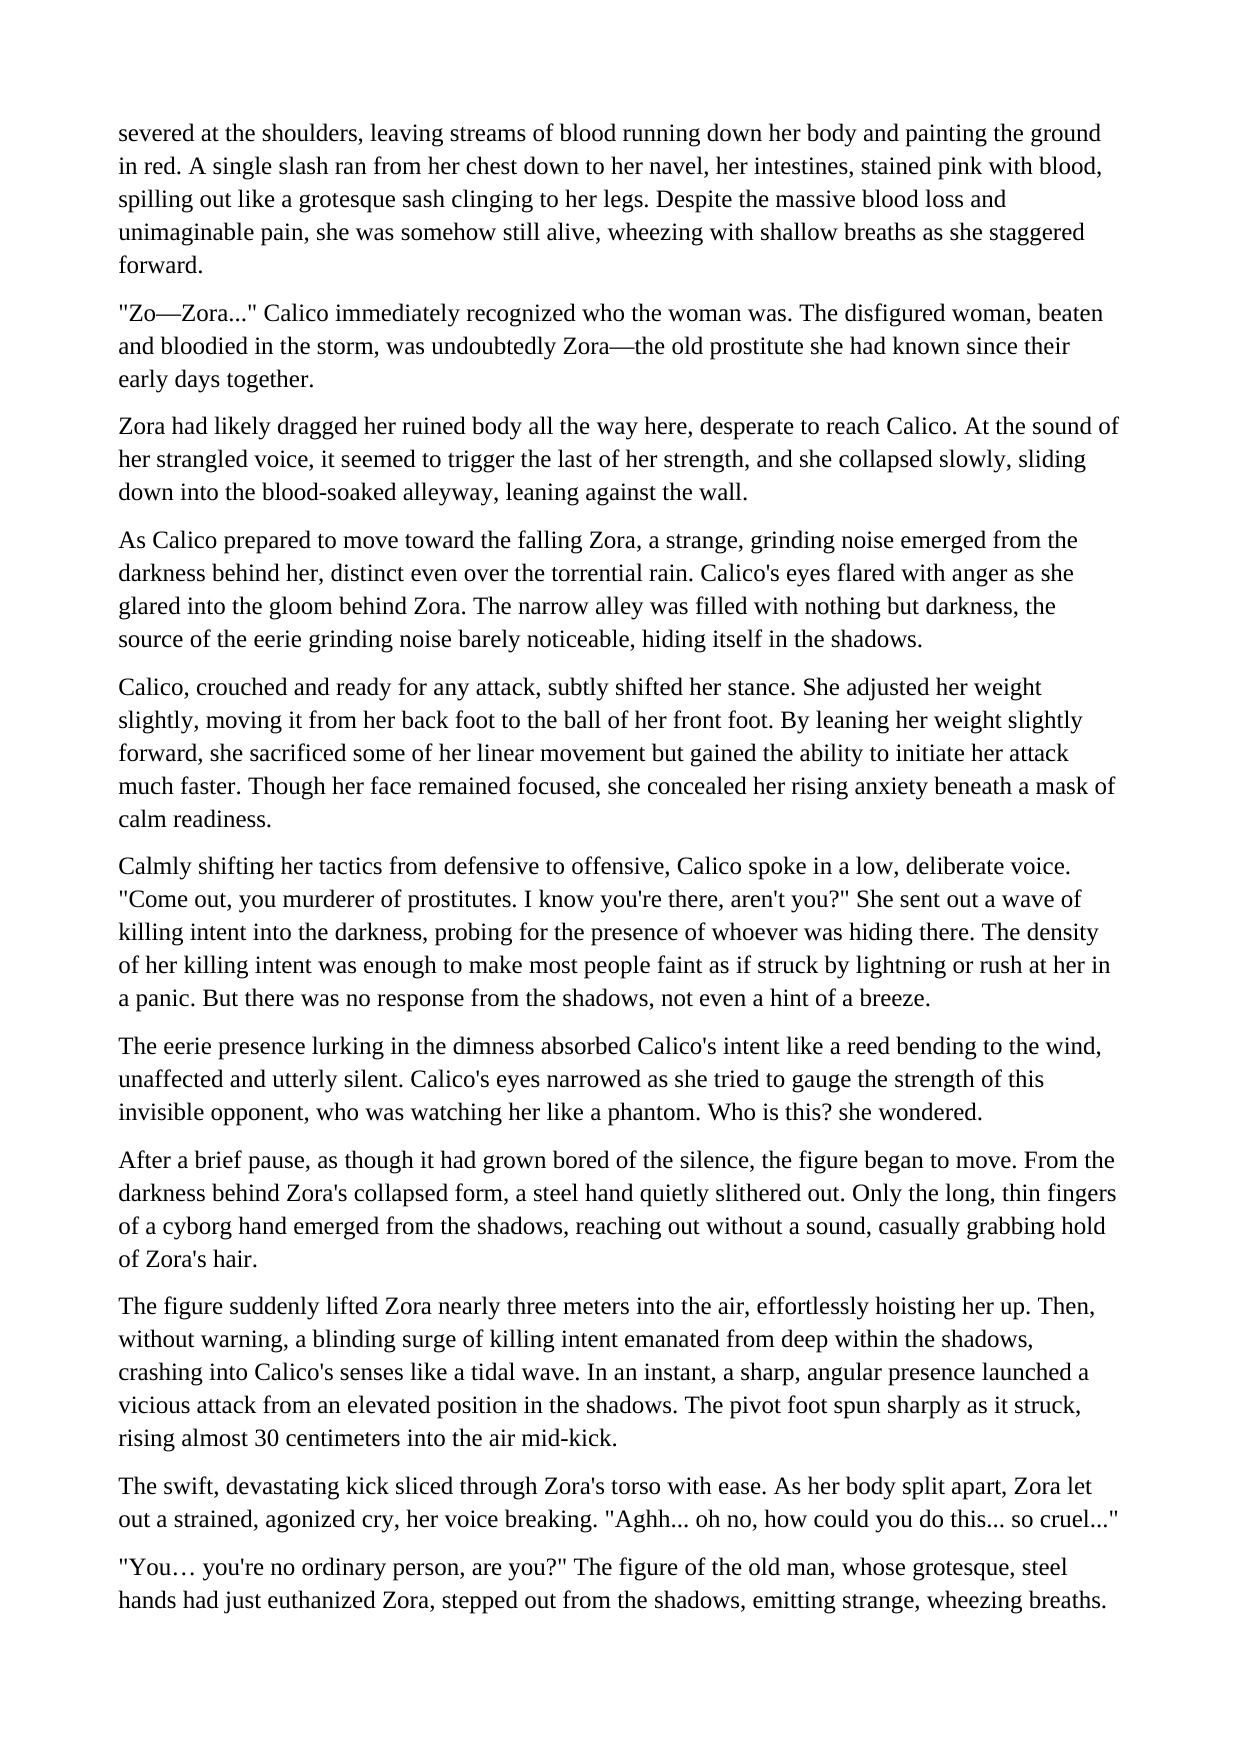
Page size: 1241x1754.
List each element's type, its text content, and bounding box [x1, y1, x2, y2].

text "Zo—Zora..." Calico immediately recognized who the woman was. The disfigured woman, beaten and bloodied in the storm, was undoubtedly Zora—the old prostitute she had known since their early days together. [118, 298, 1122, 393]
text The swift, devastating kick sliced through Zora's torso with ease. As her body split apart, Zora let out a strained, agonized cry, her voice breaking. "Aghh... oh no, how could you do this... so cruel..." [118, 1471, 1122, 1533]
text As Calico prepared to move toward the falling Zora, a strange, grinding noise emerged from the darkness behind her, distinct even over the torrential rain. Calico's eyes flared with anger as she glared into the gloom behind Zora. The narrow alley was filled with nothing but darkness, the source of the eerie grinding noise barely noticeable, hiding itself in the shadows. [118, 525, 1122, 653]
text The figure suddenly lifted Zora nearly three meters into the air, effortlessly hoisting her up. Then, without warning, a blinding surge of killing intent emanated from deep within the shadows, crashing into Calico's senses like a tidal wave. In an instant, a sharp, angular presence launched a vicious attack from an elevated position in the shadows. The pivot foot spun sharply as it struck, rising almost 30 centimeters into the air mid-kick. [118, 1291, 1122, 1452]
text The eerie presence lurking in the dimness absorbed Calico's intent like a reed bending to the wind, unaffected and utterly silent. Calico's eyes narrowed as she tried to gauge the strength of this invisible opponent, who was watching her like a phantom. Who is this? she wondered. [118, 1031, 1122, 1126]
text Zora had likely dragged her ruined body all the way here, desperate to reach Calico. At the sound of her strangled voice, it seemed to trigger the last of her strength, and she collapsed slowly, sliding down into the blood-soaked alleyway, leaning against the wall. [118, 411, 1122, 506]
text severed at the shoulders, leaving streams of blood running down her body and painting the ground in red. A single slash ran from her chest down to her navel, her intestines, stained pink with blood, spilling out like a grotesque sash clinging to her legs. Despite the massive blood loss and unimaginable pain, she was somehow still alive, wheezing with shallow breaths as she staggered forward. [118, 118, 1122, 279]
text "You… you're no ordinary person, are you?" The figure of the old man, whose grotesque, steel hands had just euthanized Zora, stepped out from the shadows, emitting strange, wheezing breaths. [118, 1552, 1122, 1613]
text After a brief pause, as though it had grown bored of the silence, the figure began to move. From the darkness behind Zora's collapsed form, a steel hand quietly slithered out. Only the long, thin fingers of a cyborg hand emerged from the shadows, reaching out without a sound, casually grabbing hold of Zora's hair. [118, 1145, 1122, 1273]
text Calico, crouched and ready for any attack, subtly shifted her stance. She adjusted her weight slightly, moving it from her back foot to the ball of her front foot. By leaning her weight slightly forward, she sacrificed some of her linear movement but gained the ability to initiate her attack much faster. Though her face remained focused, she concealed her rising anxiety beneath a mask of calm readiness. [118, 672, 1122, 833]
text Calmly shifting her tactics from defensive to offensive, Calico spoke in a low, deliberate voice. "Come out, you murderer of prostitutes. I know you're there, aren't you?" She sent out a wave of killing intent into the darkness, probing for the presence of whoever was hiding there. The density of her killing intent was enough to make most people faint as if struck by lightning or rush at her in a panic. But there was no response from the shadows, not even a hint of a breeze. [118, 851, 1122, 1012]
